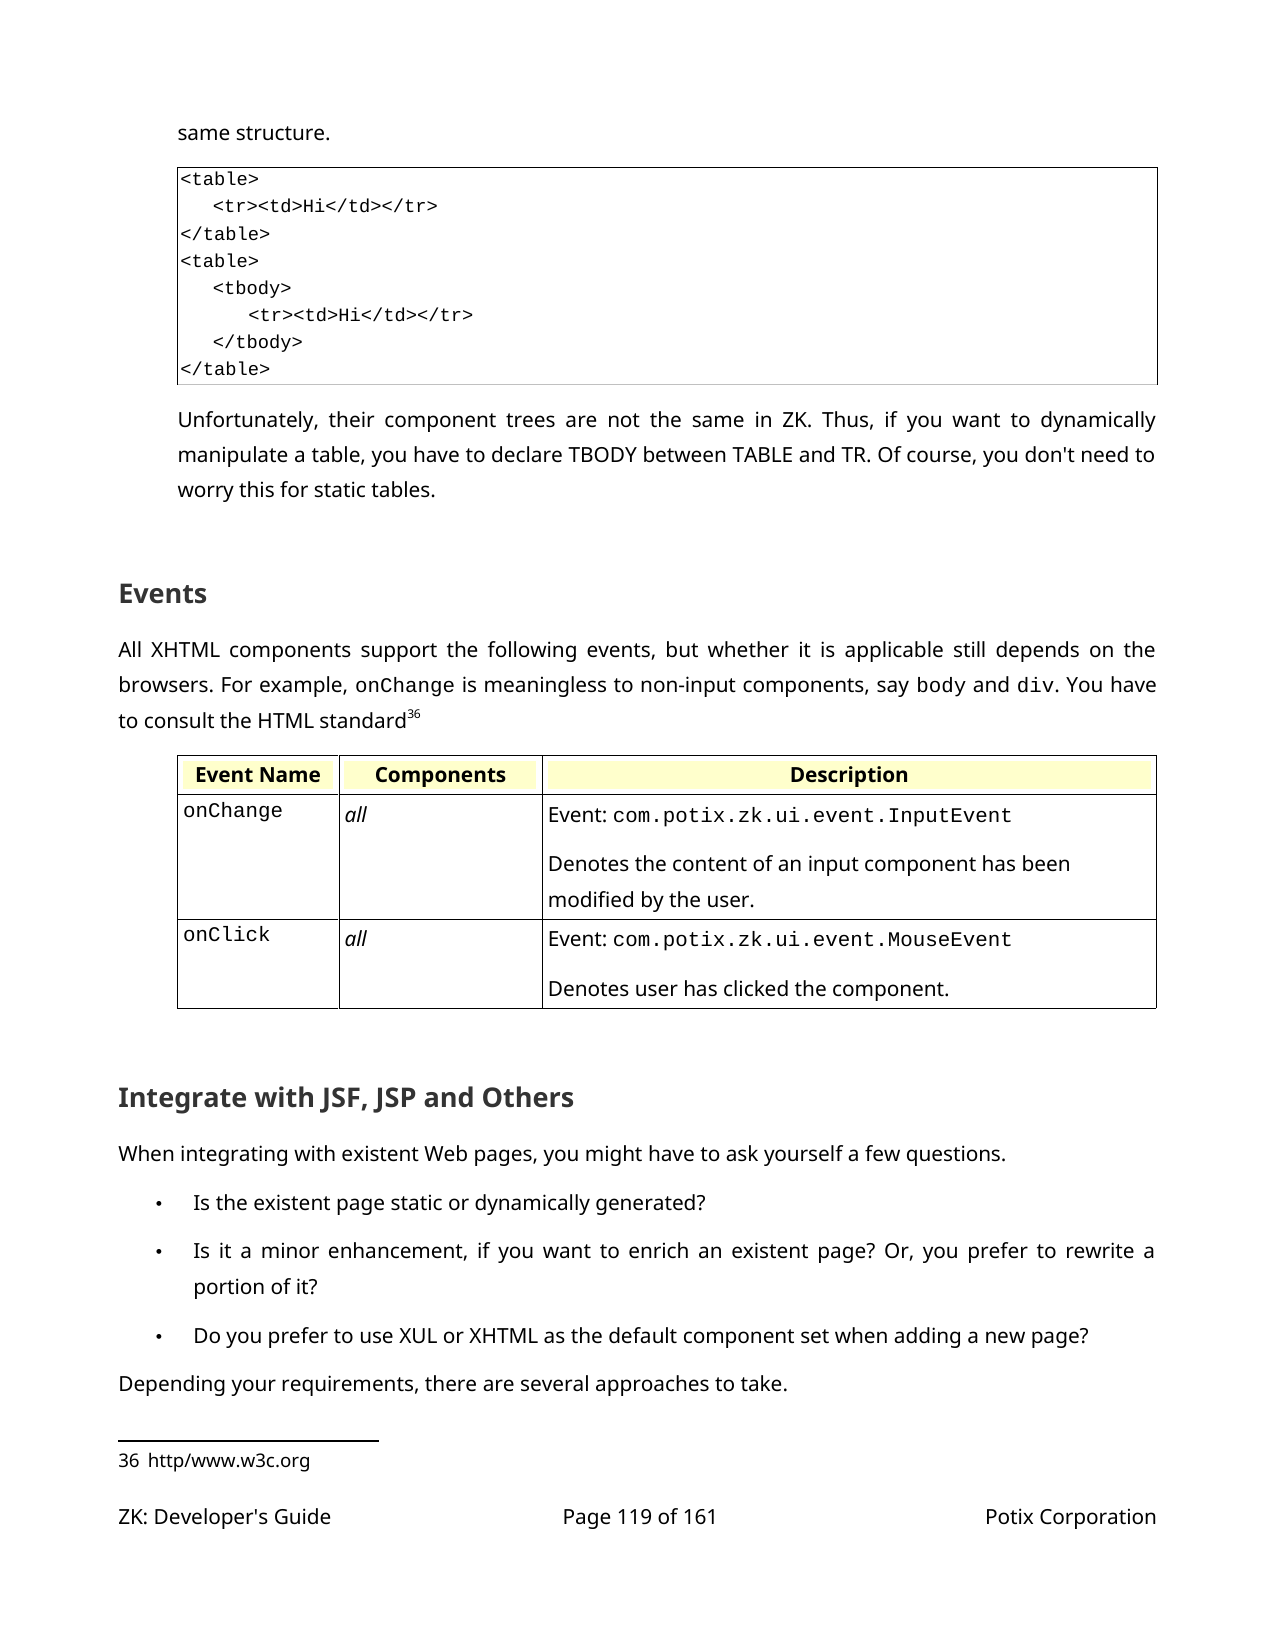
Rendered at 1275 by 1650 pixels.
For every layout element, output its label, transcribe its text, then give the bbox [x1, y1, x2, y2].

list Do you prefer to use XUL or XHTML as the default component set when adding a new page? [156, 1321, 1157, 1349]
subtitle Events [118, 575, 1157, 611]
text <tr><td>Hi</td></tr> [178, 194, 1157, 218]
table_cell Event: com.potix.zk.ui.event.MouseEvent Denotes user has clicked the component. [543, 920, 1156, 1008]
text All XHTML components support the following events, but whether it is applicable still depends on the browsers. For example, onChange is meaningless to non-input components, say body and div. You have to consult the HTML standard [118, 635, 1157, 734]
text </tbody> [178, 330, 1157, 354]
text http/www.w3c.org [118, 1447, 1157, 1473]
table_cell all [340, 795, 542, 919]
text Unfortunately, their component trees are not the same in ZK. Thus, if you want to dynamically manipulate a table, you have to declare TBODY between TABLE and TR. Of course, you don't need to worry this for static tables. [177, 405, 1157, 504]
table_cell onChange [178, 795, 338, 919]
text </table> [178, 221, 1157, 246]
text When integrating with existent Web pages, you might have to ask yourself a few questions. [118, 1139, 1157, 1167]
table_header Description [543, 756, 1156, 794]
table_cell onClick [178, 920, 338, 1008]
text <table> [178, 168, 1157, 191]
subtitle Integrate with JSF, JSP and Others [118, 1078, 1157, 1115]
text <tr><td>Hi</td></tr> [178, 303, 1157, 327]
list Is the existent page static or dynamically generated? [156, 1188, 1157, 1216]
text same structure. [177, 118, 1157, 146]
text <table> [178, 248, 1157, 273]
table_header Event Name [178, 756, 338, 794]
table_cell all [340, 920, 542, 1008]
list Is it a minor enhancement, if you want to enrich an existent page? Or, you prefer to rewrite a portion of it? [156, 1237, 1157, 1300]
text </table> [178, 357, 1157, 384]
table_cell Event: com.potix.zk.ui.event.InputEvent Denotes the content of an input component has been modified by the user. [543, 795, 1156, 919]
text Depending your requirements, there are several approaches to take. [118, 1369, 1157, 1398]
text <tbody> [178, 276, 1157, 300]
table_header Components [340, 756, 542, 794]
